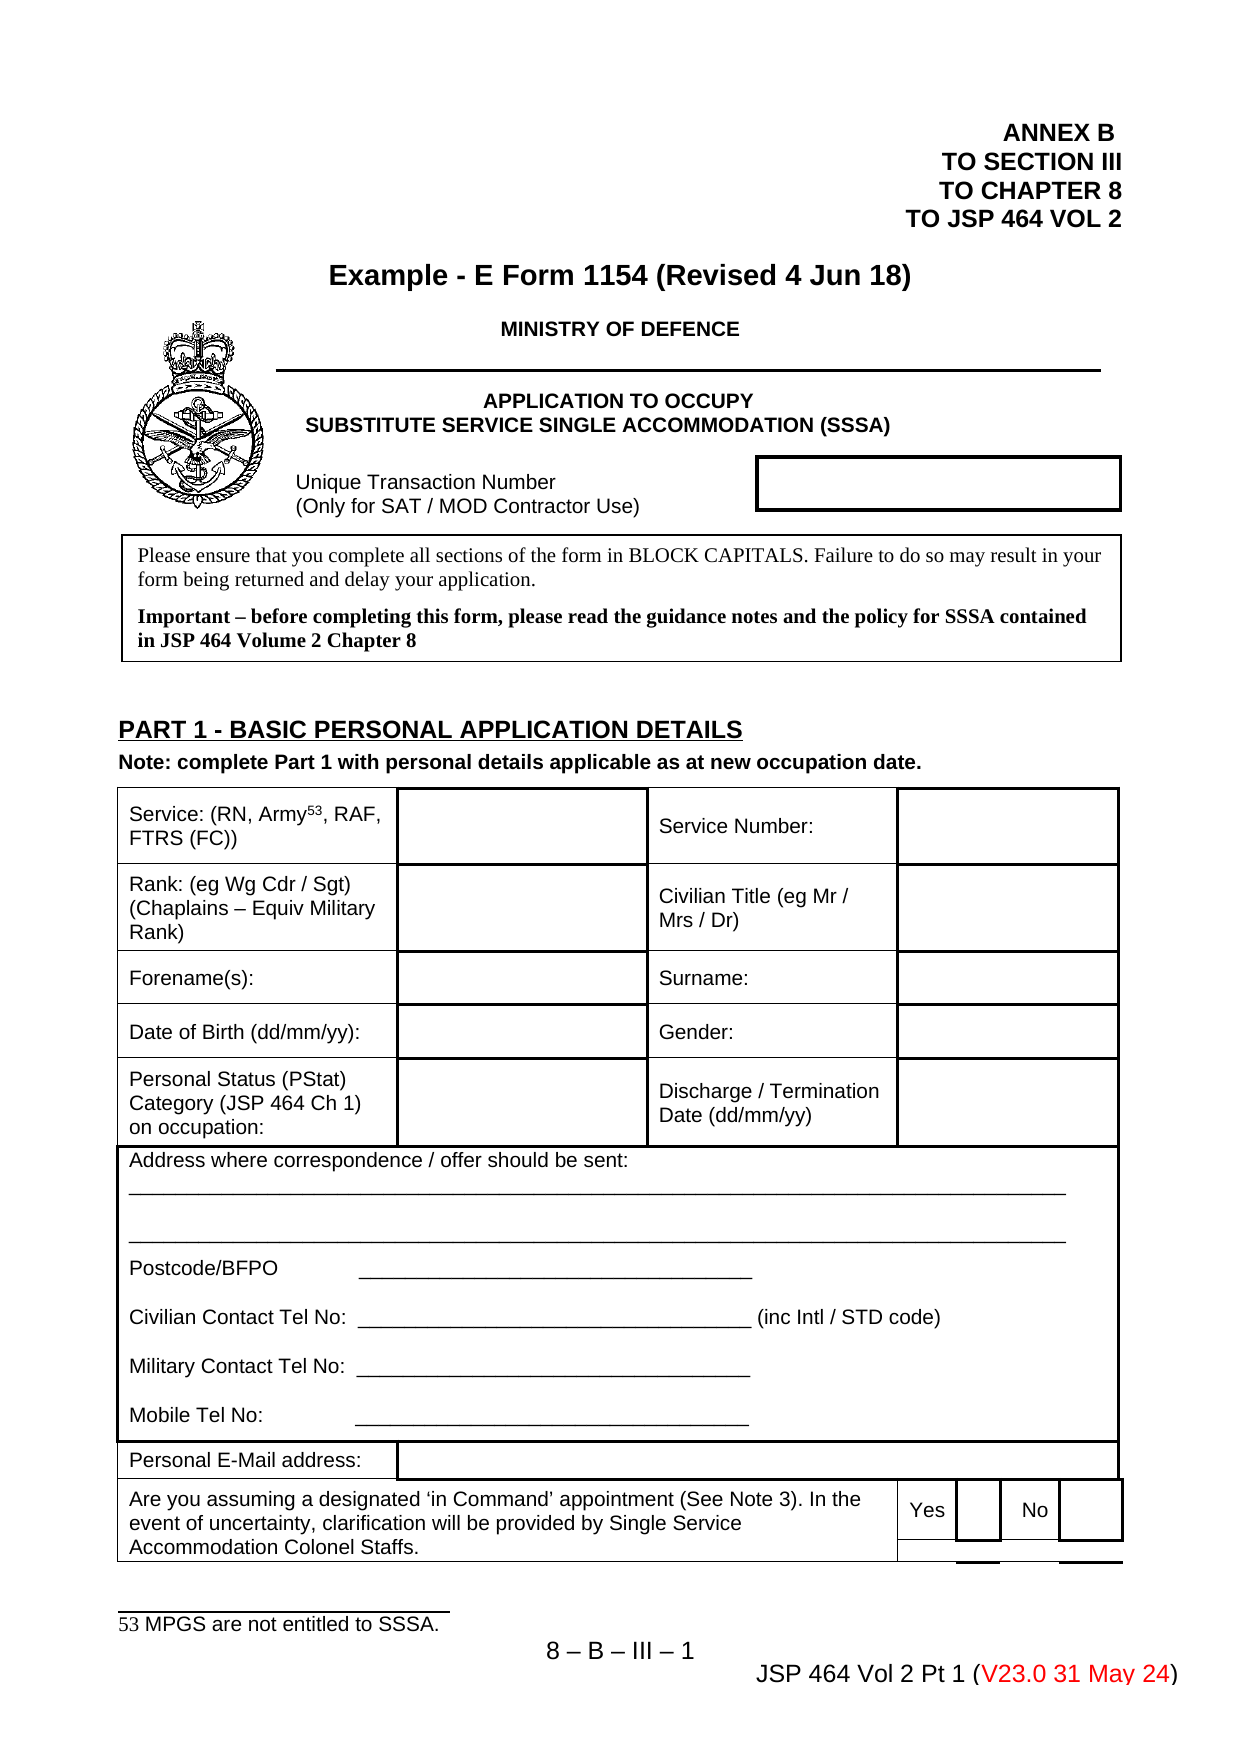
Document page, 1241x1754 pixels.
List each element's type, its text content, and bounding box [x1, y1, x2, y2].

table_cell Discharge / Termination Date (dd/mm/yy) [649, 1058, 896, 1145]
text Please ensure that you complete all sections of the form in BLOCK CAPITALS. Failure to do so may result in your form being returned and delay your application. [137, 543, 1105, 591]
table_cell [898, 1540, 956, 1561]
table_cell Personal E-Mail address: [118, 1443, 396, 1478]
text TO CHAPTER 8 [193, 176, 1122, 204]
table_cell Are you assuming a designated ‘in Command’ appointment (See Note 3). In the event of uncertainty, clarification will be provided by Single Service Accommodation Colonel Staffs. [118, 1479, 897, 1561]
table_cell [1000, 1540, 1059, 1561]
table_cell Surname: [649, 951, 896, 1003]
text Note: complete Part 1 with personal details applicable as at new occupation date. [118, 750, 1122, 774]
text ANNEX B [118, 118, 1122, 147]
table_cell [956, 1542, 1000, 1561]
table_cell [899, 1006, 1117, 1057]
table_cell [399, 1443, 1117, 1478]
table_cell Yes [898, 1481, 955, 1539]
table_header [399, 790, 646, 863]
table_cell [1059, 1542, 1122, 1561]
text Example - E Form 1154 (Revised 4 Jun 18) [118, 258, 1122, 292]
table_cell Civilian Title (eg Mr / Mrs / Dr) [649, 864, 896, 950]
table_cell Personal Status (PStat) Category (JSP 464 Ch 1) on occupation: [118, 1058, 396, 1145]
table_cell [399, 1060, 646, 1145]
text (Only for SAT / MOD Contractor Use) [118, 494, 1122, 518]
table_cell [899, 953, 1117, 1003]
table_cell No [1002, 1481, 1058, 1539]
text APPLICATION TO OCCUPY [264, 388, 1124, 412]
table_cell [899, 866, 1117, 950]
table_cell [899, 1060, 1117, 1145]
table_cell [399, 866, 646, 950]
text Unique Transaction Number [264, 470, 755, 494]
table_cell Rank: (eg Wg Cdr / Sgt)(Chaplains – Equiv Military Rank) [118, 864, 396, 950]
table_cell Gender: [649, 1004, 896, 1057]
table_cell [399, 953, 646, 1003]
text TO JSP 464 VOL 2 [118, 204, 1122, 233]
text TO SECTION III [193, 147, 1122, 176]
table_cell [958, 1481, 999, 1539]
table_cell Date of Birth (dd/mm/yy): [118, 1004, 396, 1057]
table_header Service Number: [649, 788, 896, 863]
text SUBSTITUTE SERVICE SINGLE ACCOMMODATION (SSSA) [264, 412, 1124, 436]
text Important – before completing this form, please read the guidance notes and the policy for SSSA contained in JSP 464 Volume 2 Chapter 8 [137, 604, 1105, 652]
table_header [899, 790, 1117, 863]
table_cell Forename(s): [118, 951, 396, 1003]
subtitle PART 1 - BASIC PERSONAL APPLICATION DETAILS [118, 715, 1122, 744]
table_cell [399, 1006, 646, 1057]
table_cell [1061, 1481, 1121, 1539]
table_cell Address where correspondence / offer should be sent: _________________________________________________________________________________ _________________________________________________________________________________ Postcode/BFPO __________________________________ Civilian Contact Tel No: __________________________________ (inc Intl / STD code) Military Contact Tel No: __________________________________ Mobile Tel No: __________________________________ [119, 1148, 1117, 1439]
text MINISTRY OF DEFENCE [118, 317, 1122, 341]
table_header Service: (RN, Army, RAF, FTRS (FC)) [118, 788, 396, 863]
